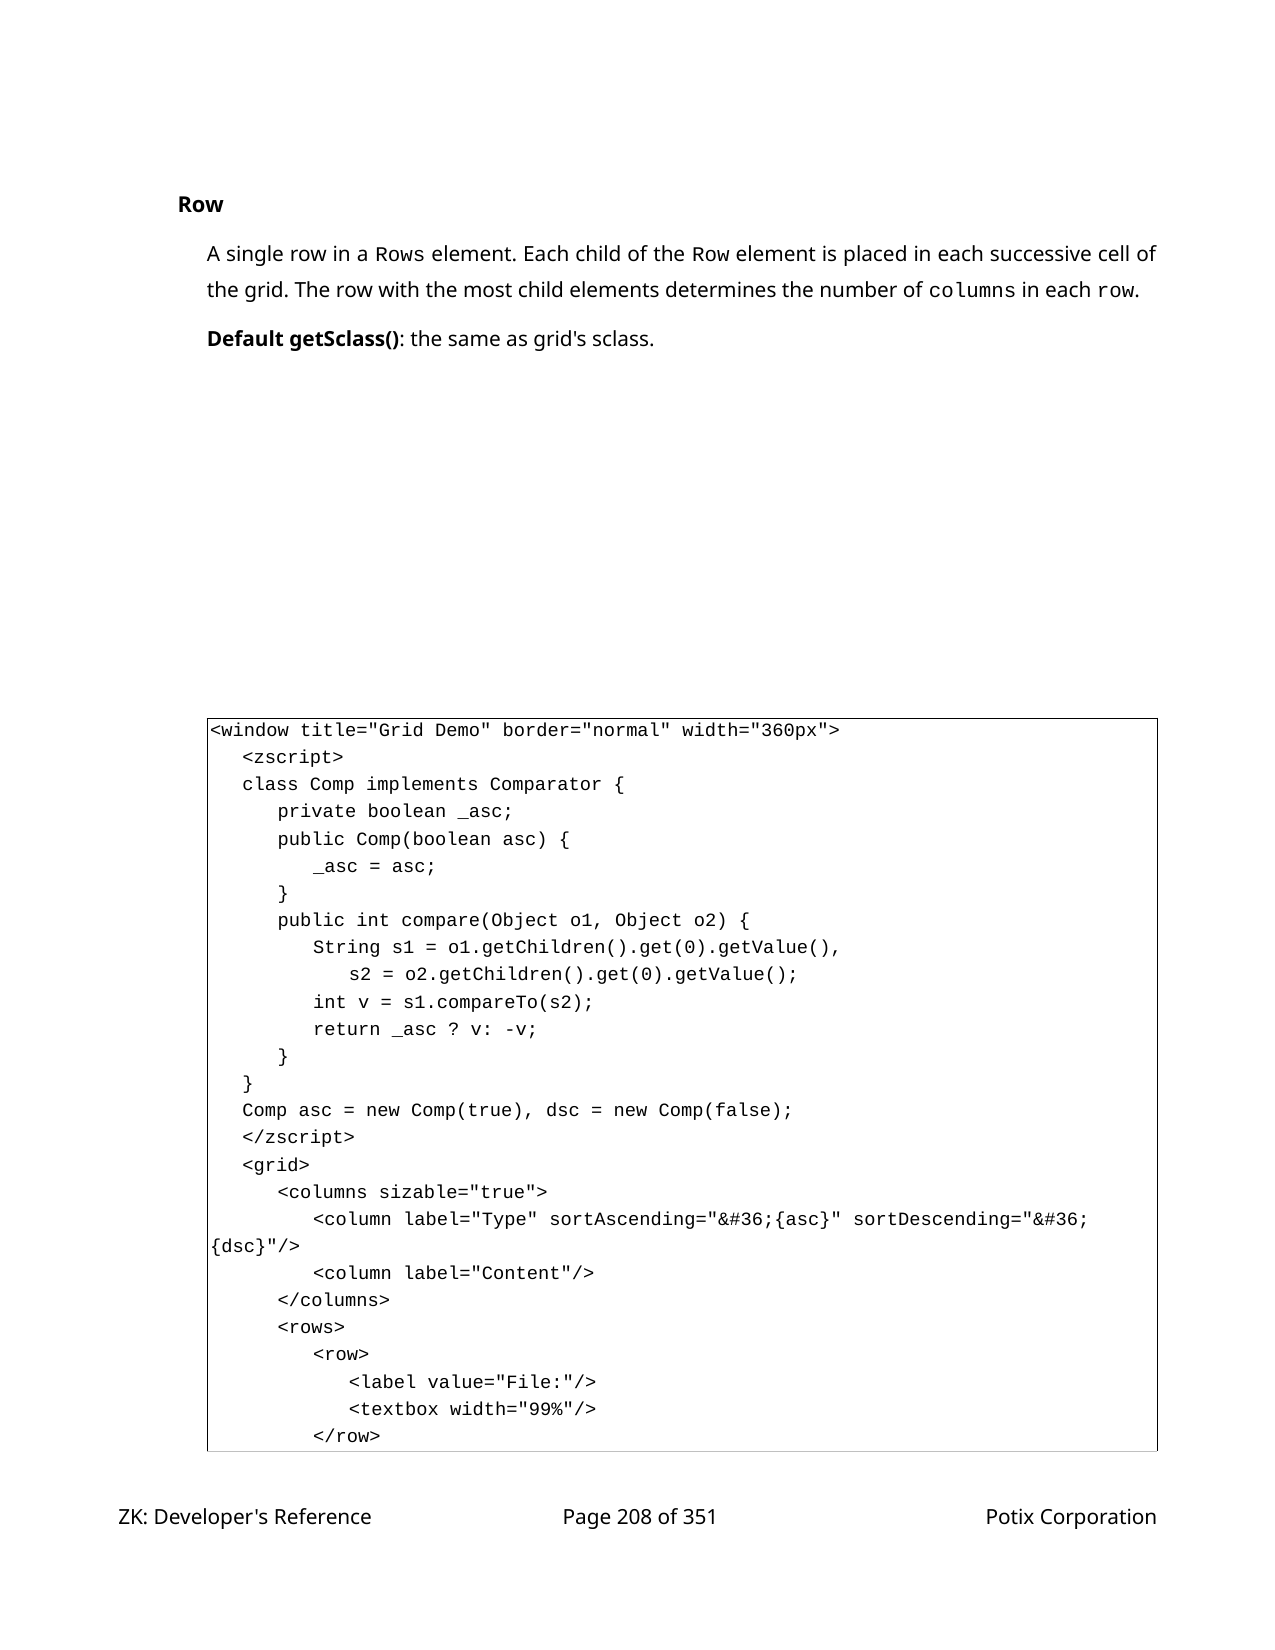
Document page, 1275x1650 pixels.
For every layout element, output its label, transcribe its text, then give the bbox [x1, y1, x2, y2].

text String s1 = o1.getChildren().get(0).getValue(), [208, 935, 1157, 959]
text _asc = asc; [208, 853, 1157, 878]
text <grid> [208, 1153, 1157, 1177]
text </row> [208, 1424, 1157, 1451]
text int v = s1.compareTo(s2); [208, 989, 1157, 1014]
text <textbox width="99%"/> [208, 1397, 1157, 1421]
text <column label="Type" sortAscending="&#36;{asc}" sortDescending="&#36;{dsc}"/> [208, 1207, 1157, 1258]
text <column label="Content"/> [208, 1261, 1157, 1285]
text Comp asc = new Comp(true), dsc = new Comp(false); [208, 1098, 1157, 1122]
text s2 = o2.getChildren().get(0).getValue(); [208, 962, 1157, 987]
text } [208, 1044, 1157, 1068]
text </zscript> [208, 1125, 1157, 1150]
text <columns sizable="true"> [208, 1180, 1157, 1204]
text <zscript> [208, 745, 1157, 769]
text </columns> [208, 1288, 1157, 1312]
text <label value="File:"/> [208, 1369, 1157, 1394]
text <rows> [208, 1315, 1157, 1339]
text A single row in a Rows element. Each child of the Row element is placed in each successive cell of the grid. The row with the most child elements determines the number of columns in each row. [207, 239, 1157, 303]
text public int compare(Object o1, Object o2) { [208, 908, 1157, 932]
text Default getSclass(): the same as grid's sclass. [207, 324, 1157, 352]
subtitle Row [177, 189, 1157, 219]
text private boolean _asc; [208, 799, 1157, 823]
text return _asc ? v: -v; [208, 1017, 1157, 1041]
text <window title="Grid Demo" border="normal" width="360px"> [208, 719, 1157, 742]
text <row> [208, 1342, 1157, 1367]
text } [208, 1071, 1157, 1095]
text } [208, 881, 1157, 905]
text public Comp(boolean asc) { [208, 826, 1157, 851]
text class Comp implements Comparator { [208, 772, 1157, 796]
